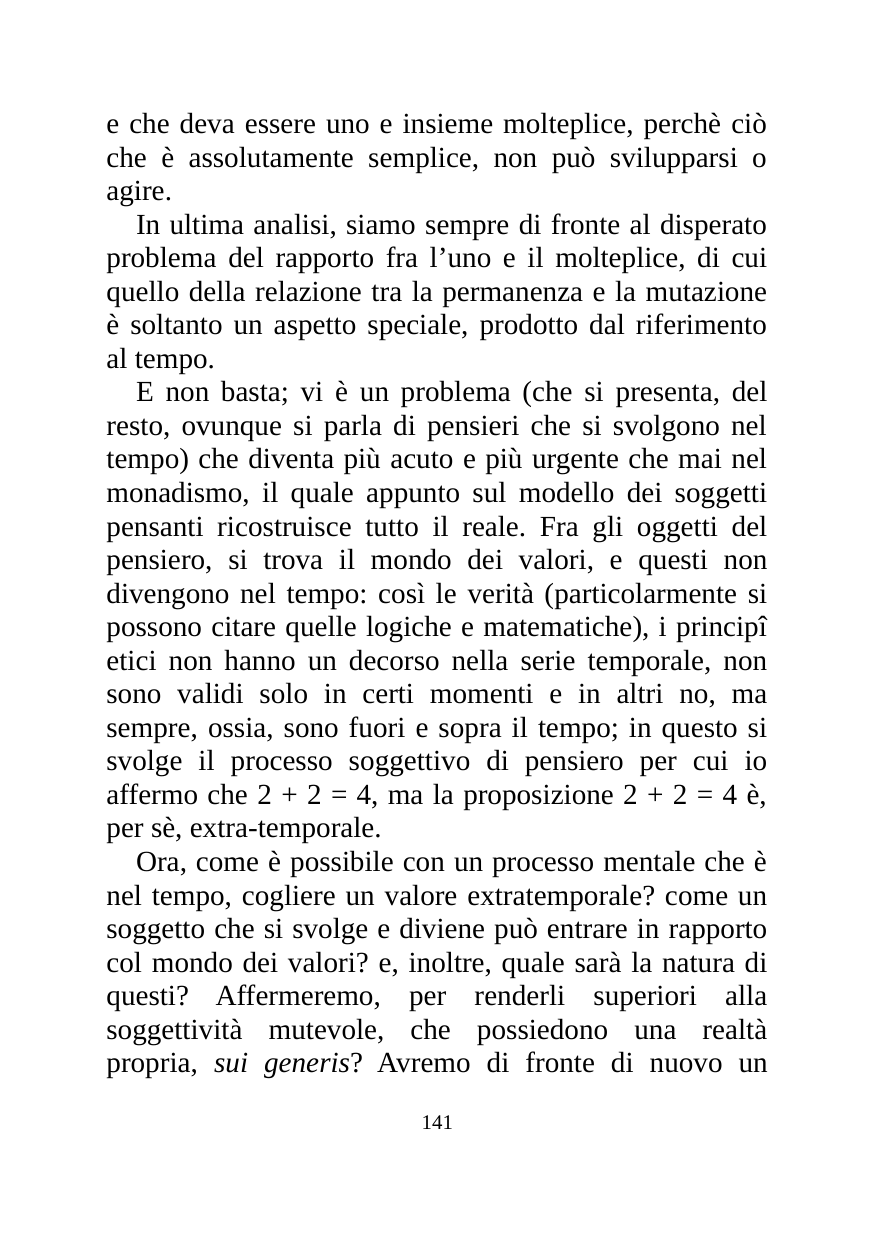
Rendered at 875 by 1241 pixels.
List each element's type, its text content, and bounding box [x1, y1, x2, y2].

text In ultima analisi, siamo sempre di fronte al disperato problema del rapporto fra l’uno e il molteplice, di cui quello della relazione tra la permanenza e la mutazione è soltanto un aspetto speciale, prodotto dal riferimento al tempo. [106, 207, 768, 374]
text e che deva essere uno e insieme molteplice, perchè ciò che è assolutamente semplice, non può svilupparsi o agire. [106, 106, 768, 207]
text E non basta; vi è un problema (che si presenta, del resto, ovunque si parla di pensieri che si svolgono nel tempo) che diventa più acuto e più urgente che mai nel monadismo, il quale appunto sul modello dei soggetti pensanti ricostruisce tutto il reale. Fra gli oggetti del pensiero, si trova il mondo dei valori, e questi non divengono nel tempo: così le verità (particolarmente si possono citare quelle logiche e matematiche), i principî etici non hanno un decorso nella serie temporale, non sono validi solo in certi momenti e in altri no, ma sempre, ossia, sono fuori e sopra il tempo; in questo si svolge il processo soggettivo di pensiero per cui io affermo che 2 + 2 = 4, ma la proposizione 2 + 2 = 4 è, per sè, extra-temporale. [106, 374, 768, 844]
text Ora, come è possibile con un processo mentale che è nel tempo, cogliere un valore extratemporale? come un soggetto che si svolge e diviene può entrare in rapporto col mondo dei valori? e, inoltre, quale sarà la natura di questi? Affermeremo, per renderli superiori alla soggettività mutevole, che possiedono una realtà propria, sui generis? Avremo di fronte di nuovo un [106, 844, 768, 1079]
